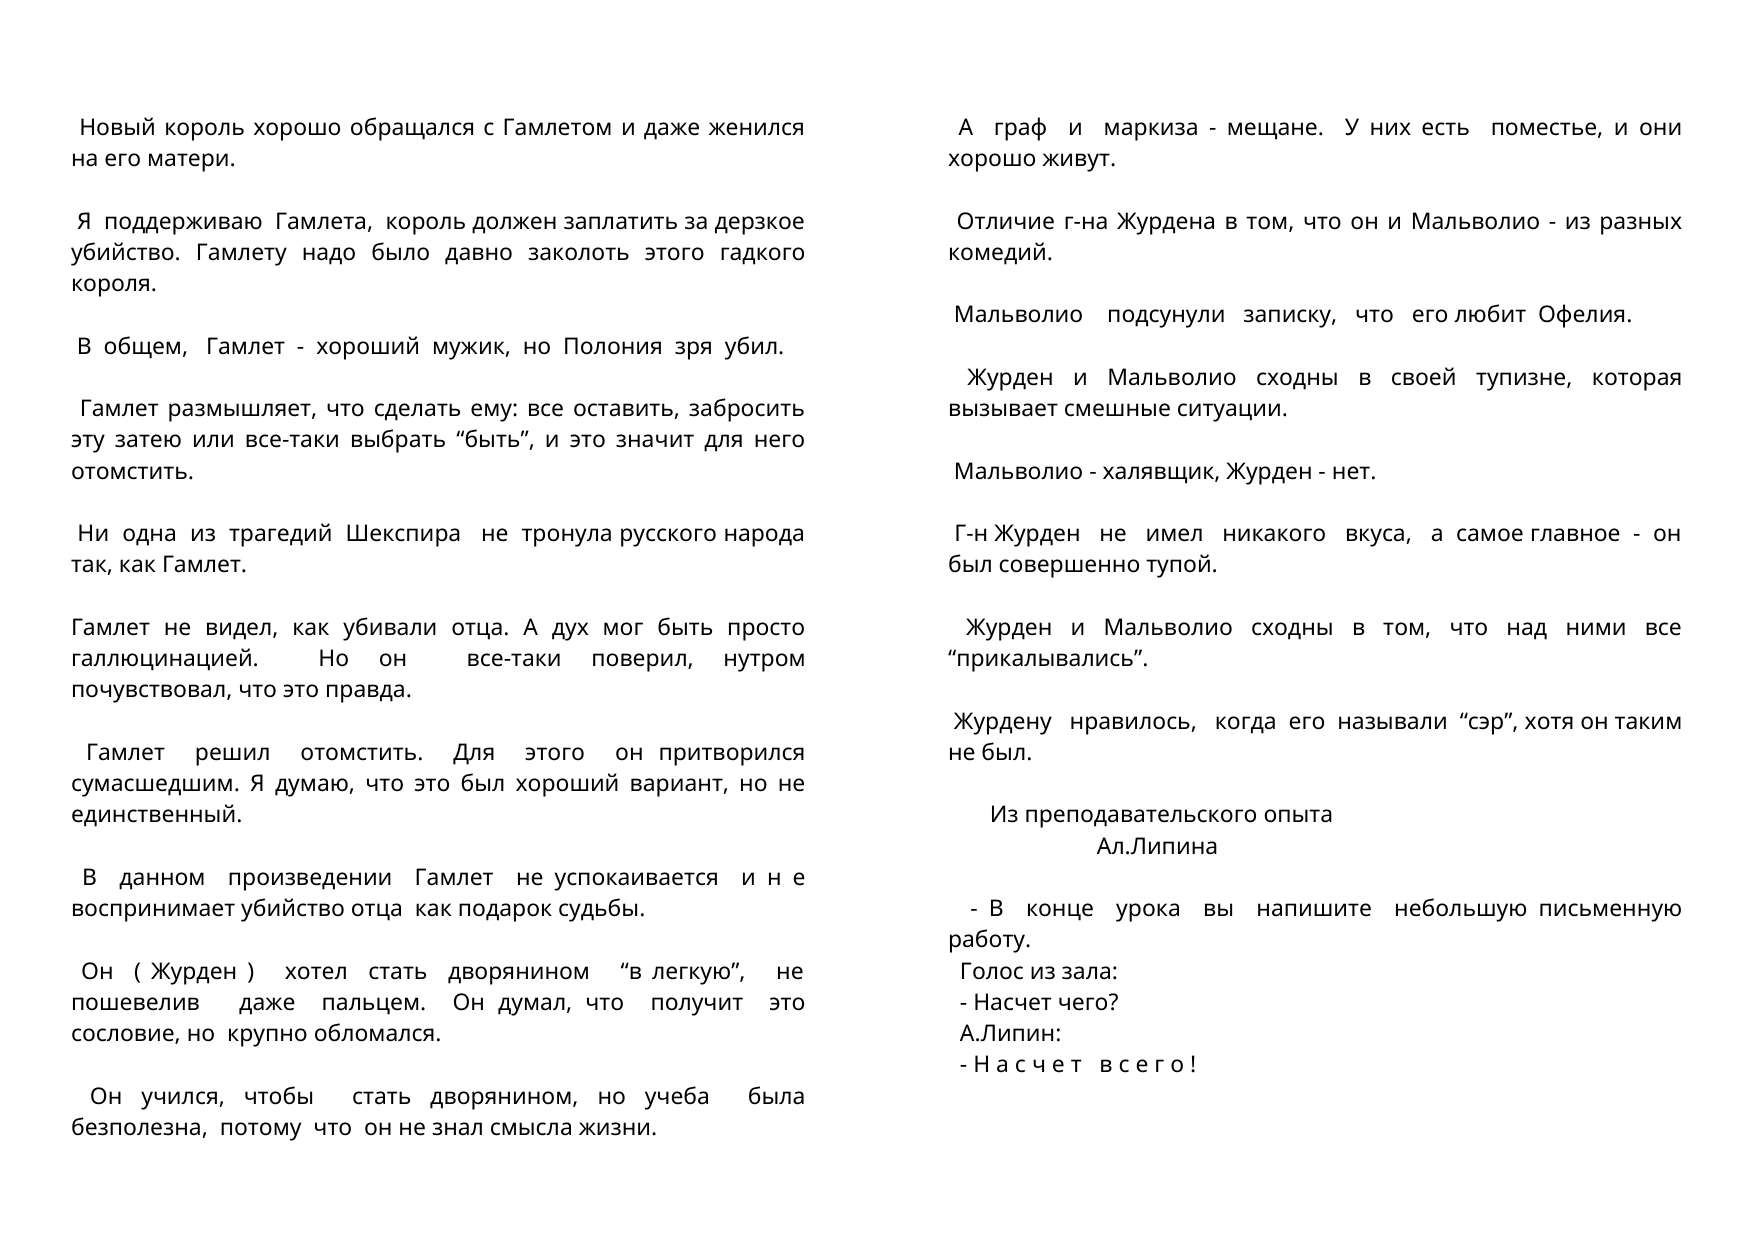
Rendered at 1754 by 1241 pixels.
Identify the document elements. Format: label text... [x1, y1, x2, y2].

text Голос из зала: [948, 955, 1683, 986]
text Мальволио подсунули записку, что его любит Офелия. [948, 298, 1683, 330]
text - Н а с ч е т в с е г о ! [948, 1048, 1683, 1080]
text Из преподавательского опыта [948, 798, 1683, 830]
text А граф и маркиза - мещане. У них есть поместье, и они хорошо живут. [948, 111, 1683, 173]
text Журден и Мальволио сходны в том, что над ними все “прикалывались”. [948, 611, 1683, 673]
text А.Липин: [948, 1017, 1683, 1048]
text - Насчет чего? [948, 986, 1683, 1017]
text В данном произведении Гамлет не успокаивается и н е воспринимает убийство отца как подарок судьбы. [71, 861, 806, 923]
text Гамлет не видел, как убивали отца. А дух мог быть просто галлюцинацией. Но он все-таки поверил, нутром почувствовал, что это правда. [71, 611, 806, 705]
text В общем, Гамлет - хороший мужик, но Полония зря убил. [71, 330, 806, 361]
text Отличие г-на Журдена в том, что он и Мальволио - из разных комедий. [948, 205, 1683, 267]
text Новый король хорошо обращался с Гамлетом и даже женился на его матери. [71, 111, 806, 173]
text Гамлет решил отомстить. Для этого он притворился сумасшедшим. Я думаю, что это был хороший вариант, но не единственный. [71, 736, 806, 830]
text Гамлет размышляет, что сделать ему: все оставить, забросить эту затею или все-таки выбрать “быть”, и это значит для него отомстить. [71, 392, 806, 486]
text Г-н Журден не имел никакого вкуса, а самое главное - он был совершенно тупой. [948, 517, 1683, 580]
text Ни одна из трагедий Шекспира не тронула русского народа так, как Гамлет. [71, 517, 806, 580]
text Он учился, чтобы стать дворянином, но учеба была безполезна, потому что он не знал смысла жизни. [71, 1080, 806, 1142]
text Мальволио - халявщик, Журден - нет. [948, 455, 1683, 486]
text Я поддерживаю Гамлета, король должен заплатить за дерзкое убийство. Гамлету надо было давно заколоть этого гадкого короля. [71, 205, 806, 298]
text Журден и Мальволио сходны в своей тупизне, которая вызывает смешные ситуации. [948, 361, 1683, 423]
text Он ( Журден ) хотел стать дворянином “в легкую”, не пошевелив даже пальцем. Он думал, что получит это сословие, но крупно обломался. [71, 955, 806, 1048]
text Журдену нравилось, когда его называли “сэр”, хотя он таким не был. [948, 705, 1683, 767]
text Ал.Липина [948, 830, 1683, 861]
text - В конце урока вы напишите небольшую письменную работу. [948, 892, 1683, 955]
